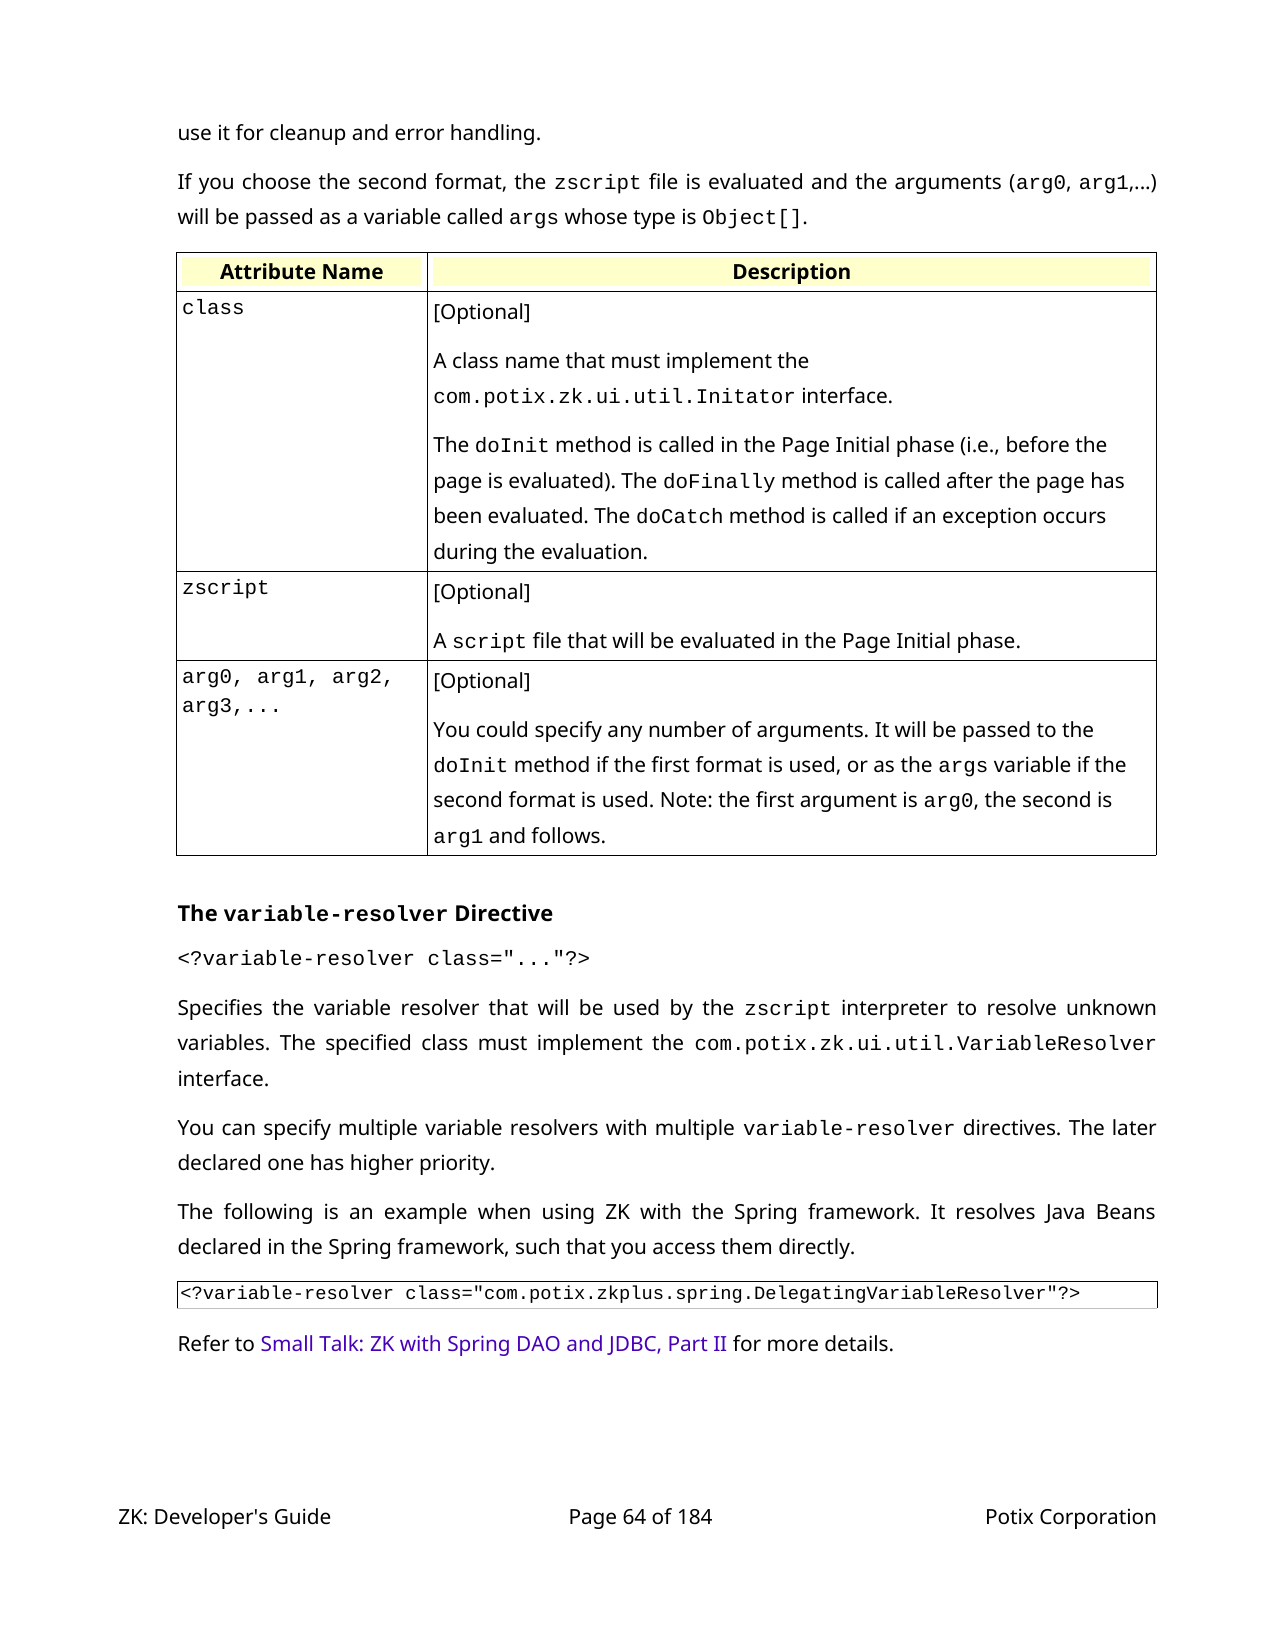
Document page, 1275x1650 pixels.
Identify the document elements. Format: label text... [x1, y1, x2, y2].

table_cell [Optional] You could specify any number of arguments. It will be passed to the doInit method if the first format is used, or as the args variable if the second format is used. Note: the first argument is arg0, the second is arg1 and follows. [428, 661, 1156, 855]
table_cell [Optional] A script file that will be evaluated in the Page Initial phase. [428, 572, 1156, 660]
text You can specify multiple variable resolvers with multiple variable-resolver directives. The later declared one has higher priority. [177, 1113, 1157, 1176]
text <?variable-resolver class="..."?> [177, 948, 1157, 972]
subtitle The variable-resolver Directive [177, 898, 1157, 928]
text use it for cleanup and error handling. [177, 118, 1157, 146]
text Specifies the variable resolver that will be used by the zscript interpreter to resolve unknown variables. The specified class must implement the com.potix.zk.ui.util.VariableResolver interface. [177, 993, 1157, 1092]
table_cell arg0, arg1, arg2, arg3,... [177, 661, 427, 855]
text The following is an example when using ZK with the Spring framework. It resolves Java Beans declared in the Spring framework, such that you access them directly. [177, 1197, 1157, 1260]
text If you choose the second format, the zscript file is evaluated and the arguments (arg0, arg1,...) will be passed as a variable called args whose type is Object[]. [177, 167, 1157, 231]
table_cell zscript [177, 572, 427, 660]
table_cell class [177, 292, 427, 571]
table_header Description [428, 253, 1156, 291]
table_cell [Optional] A class name that must implement the com.potix.zk.ui.util.Initator interface. The doInit method is called in the Page Initial phase (i.e., before the page is evaluated). The doFinally method is called after the page has been evaluated. The doCatch method is called if an exception occurs during the evaluation. [428, 292, 1156, 571]
text <?variable-resolver class="com.potix.zkplus.spring.DelegatingVariableResolver"?> [178, 1282, 1157, 1308]
table_header Attribute Name [177, 253, 427, 291]
text Refer to Small Talk: ZK with Spring DAO and JDBC, Part II for more details. [177, 1329, 1157, 1357]
